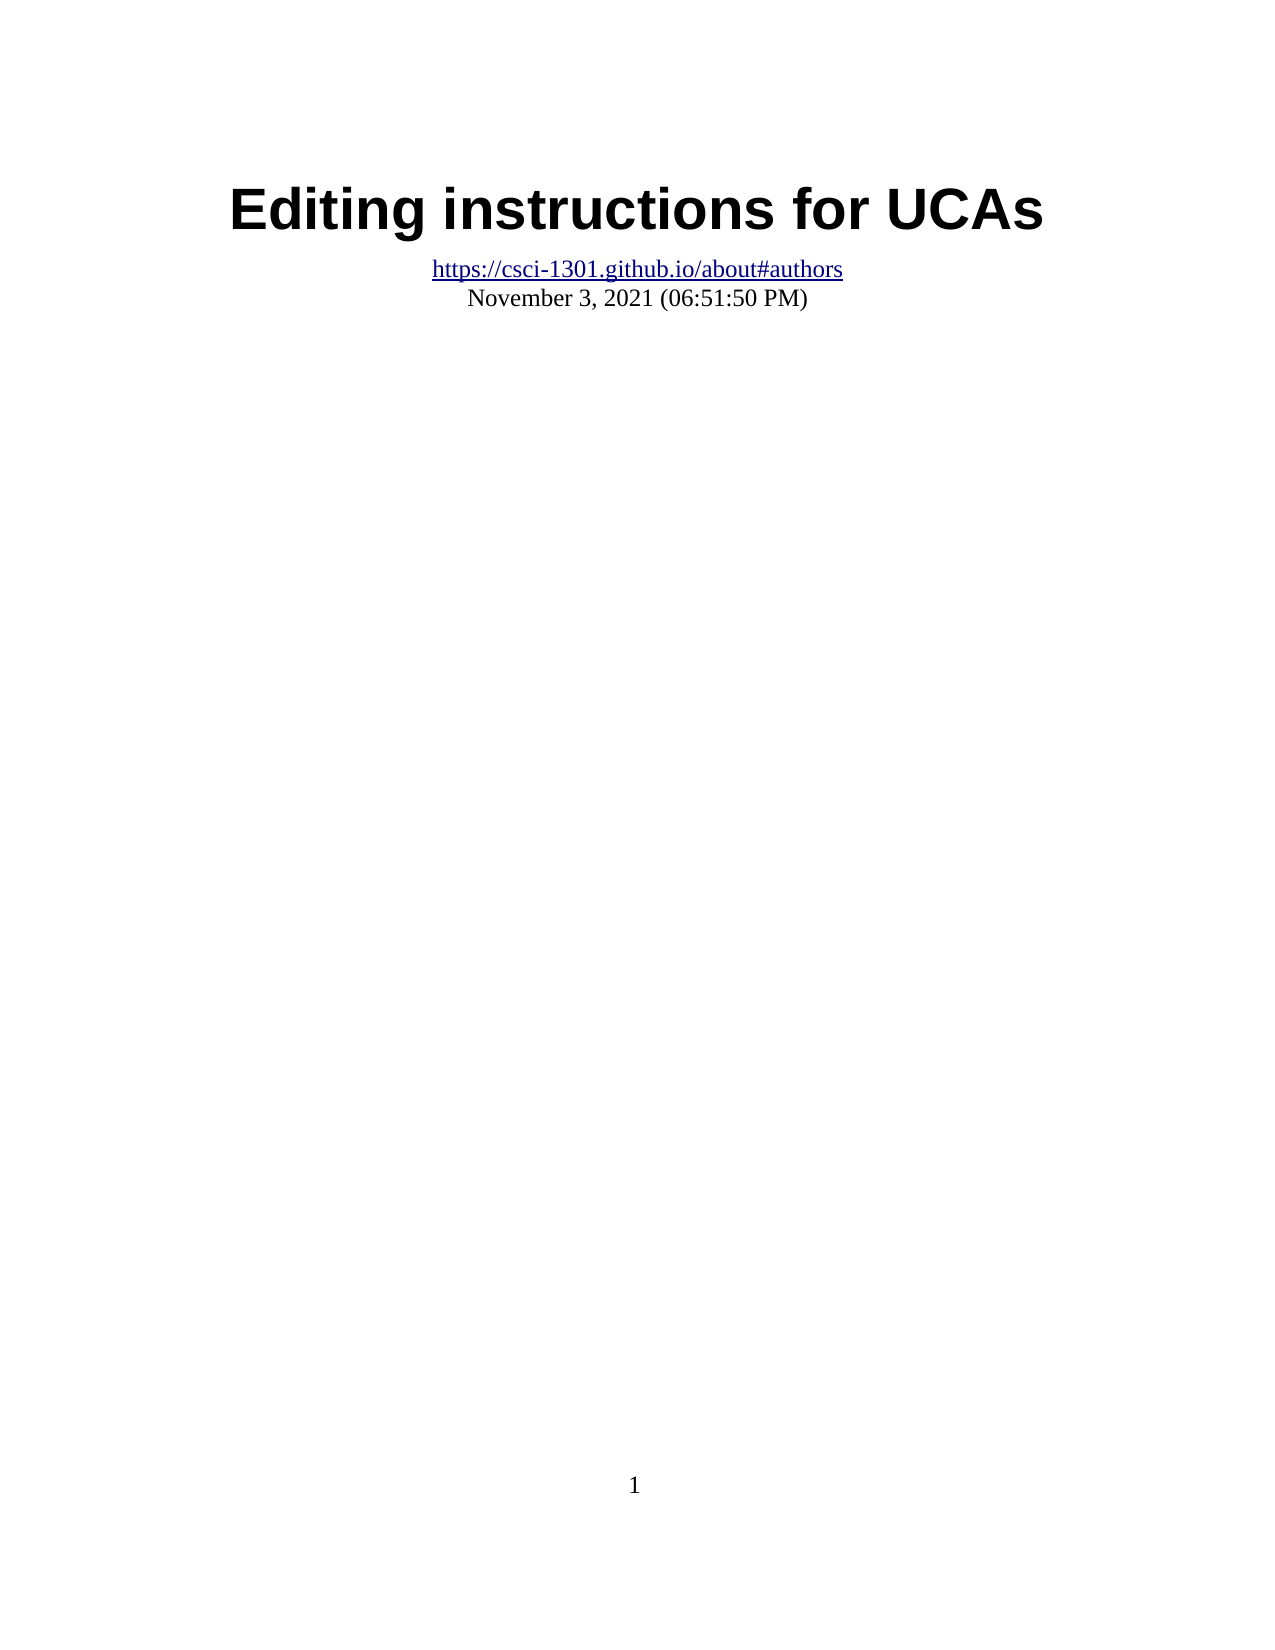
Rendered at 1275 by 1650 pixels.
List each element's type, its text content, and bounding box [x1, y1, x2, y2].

text November 3, 2021 (06:51:50 PM) [150, 283, 1125, 312]
text https://csci-1301.github.io/about#authors [150, 254, 1125, 283]
title Editing instructions for UCAs [150, 175, 1125, 242]
